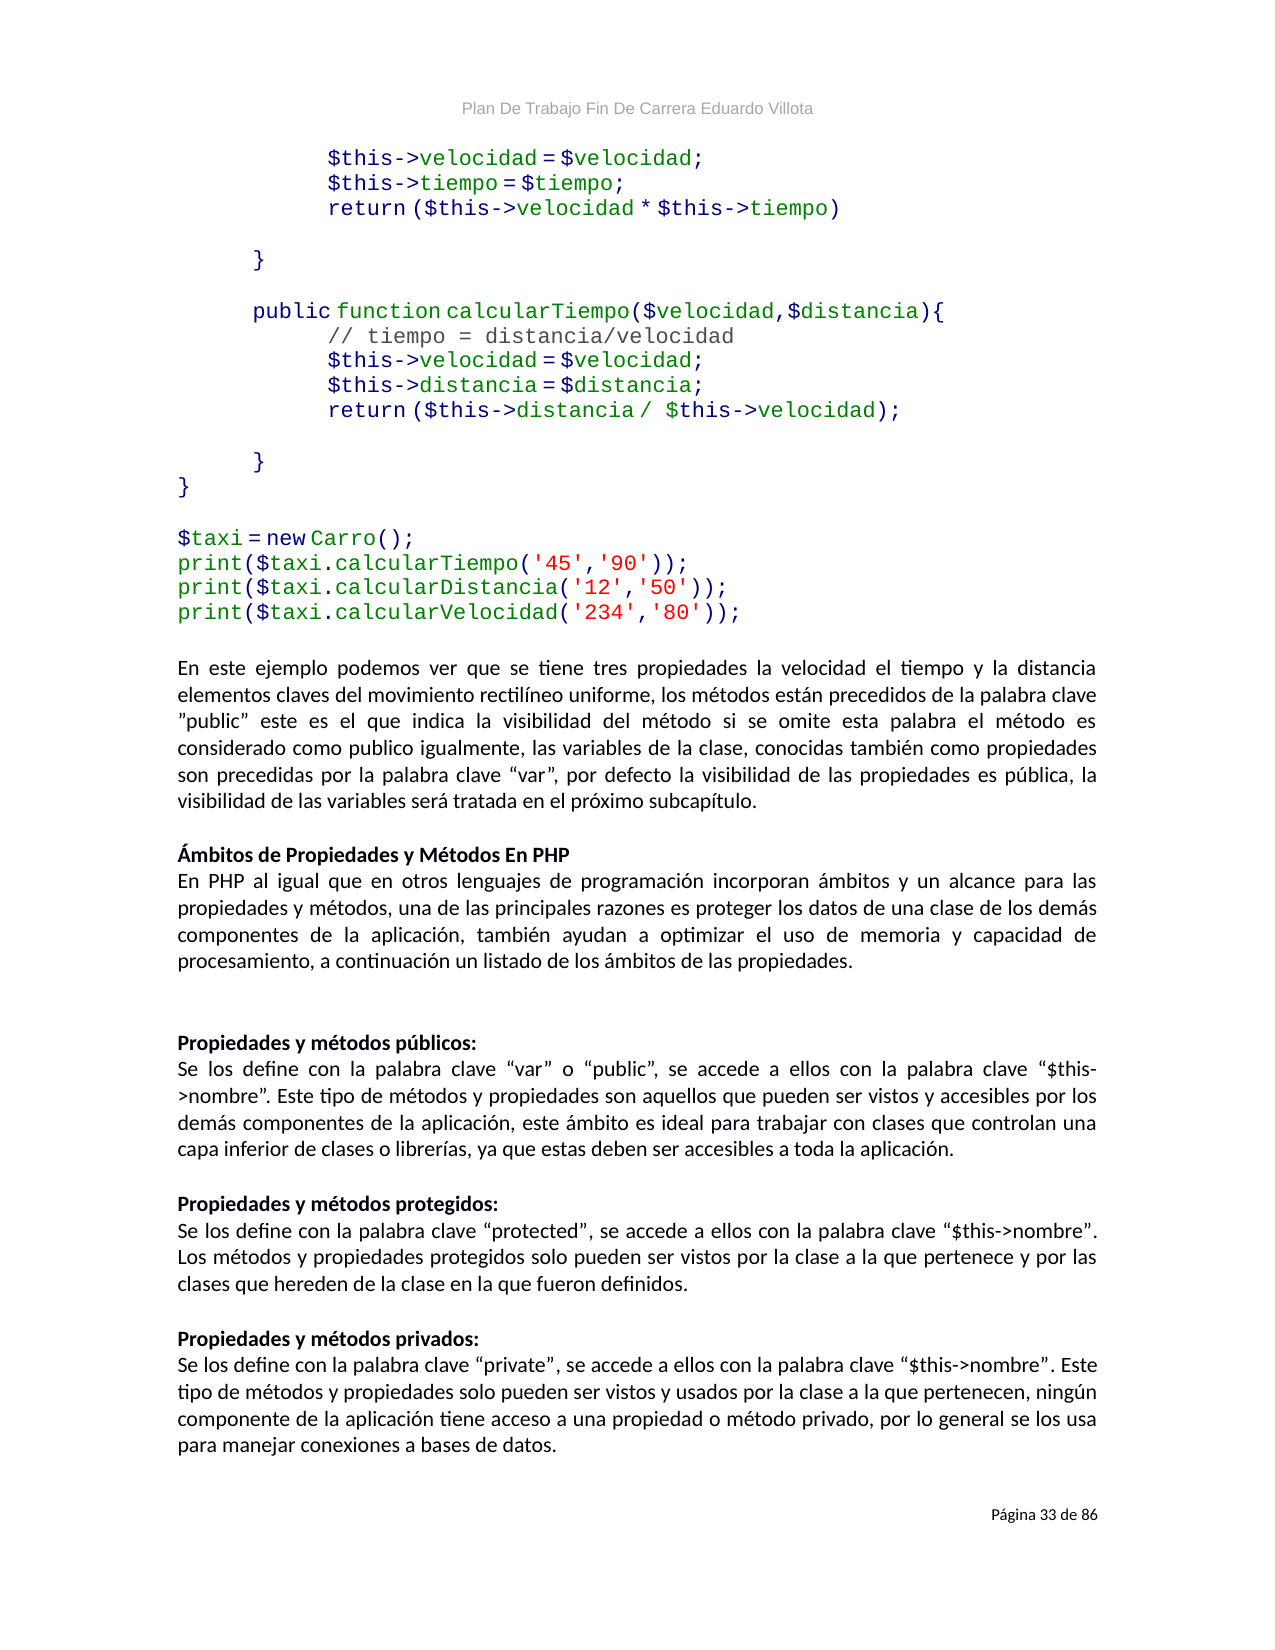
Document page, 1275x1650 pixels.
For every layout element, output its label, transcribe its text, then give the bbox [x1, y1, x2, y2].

text $taxi = new Carro(); [177, 527, 1098, 552]
text // tiempo = distancia/velocidad [177, 325, 1098, 350]
text public function calcularTiempo($velocidad,$distancia){ [177, 300, 1098, 325]
text return ($this->velocidad * $this->tiempo) [177, 197, 1098, 222]
text $this->velocidad = $velocidad; [177, 350, 1098, 374]
text print($taxi.calcularVelocidad('234','80')); [177, 601, 1098, 626]
text } [177, 476, 1098, 500]
text $this->tiempo = $tiempo; [177, 172, 1098, 197]
text } [177, 451, 1098, 476]
text Ámbitos de Propiedades y Métodos En PHP [177, 841, 1098, 867]
text Propiedades y métodos protegidos: [177, 1190, 1098, 1217]
text Se los define con la palabra clave “var” o “public”, se accede a ellos con la palabra clave “$this->nombre”. Este tipo de métodos y propiedades son aquellos que pueden ser vistos y accesibles por los demás componentes de la aplicación, este ámbito es ideal para trabajar con clases que controlan una capa inferior de clases o librerías, ya que estas deben ser accesibles a toda la aplicación. [177, 1056, 1098, 1162]
text $this->velocidad = $velocidad; [177, 148, 1098, 172]
text Se los define con la palabra clave “private”, se accede a ellos con la palabra clave “$this->nombre”. Este tipo de métodos y propiedades solo pueden ser vistos y usados por la clase a la que pertenecen, ningún componente de la aplicación tiene acceso a una propiedad o método privado, por lo general se los usa para manejar conexiones a bases de datos. [177, 1352, 1098, 1458]
text Propiedades y métodos públicos: [177, 1029, 1098, 1056]
text Propiedades y métodos privados: [177, 1325, 1098, 1352]
text En este ejemplo podemos ver que se tiene tres propiedades la velocidad el tiempo y la distancia elementos claves del movimiento rectilíneo uniforme, los métodos están precedidos de la palabra clave ”public” este es el que indica la visibilidad del método si se omite esta palabra el método es considerado como publico igualmente, las variables de la clase, conocidas también como propiedades son precedidas por la palabra clave “var”, por defecto la visibilidad de las propiedades es pública, la visibilidad de las variables será tratada en el próximo subcapítulo. [177, 654, 1098, 814]
text print($taxi.calcularTiempo('45','90')); [177, 552, 1098, 577]
text print($taxi.calcularDistancia('12','50')); [177, 577, 1098, 601]
text return ($this->distancia / $this->velocidad); [177, 399, 1098, 424]
text } [177, 249, 1098, 273]
text En PHP al igual que en otros lenguajes de programación incorporan ámbitos y un alcance para las propiedades y métodos, una de las principales razones es proteger los datos de una clase de los demás componentes de la aplicación, también ayudan a optimizar el uso de memoria y capacidad de procesamiento, a continuación un listado de los ámbitos de las propiedades. [177, 867, 1098, 974]
text Se los define con la palabra clave “protected”, se accede a ellos con la palabra clave “$this->nombre”. Los métodos y propiedades protegidos solo pueden ser vistos por la clase a la que pertenece y por las clases que hereden de la clase en la que fueron definidos. [177, 1217, 1098, 1297]
text $this->distancia = $distancia; [177, 374, 1098, 399]
